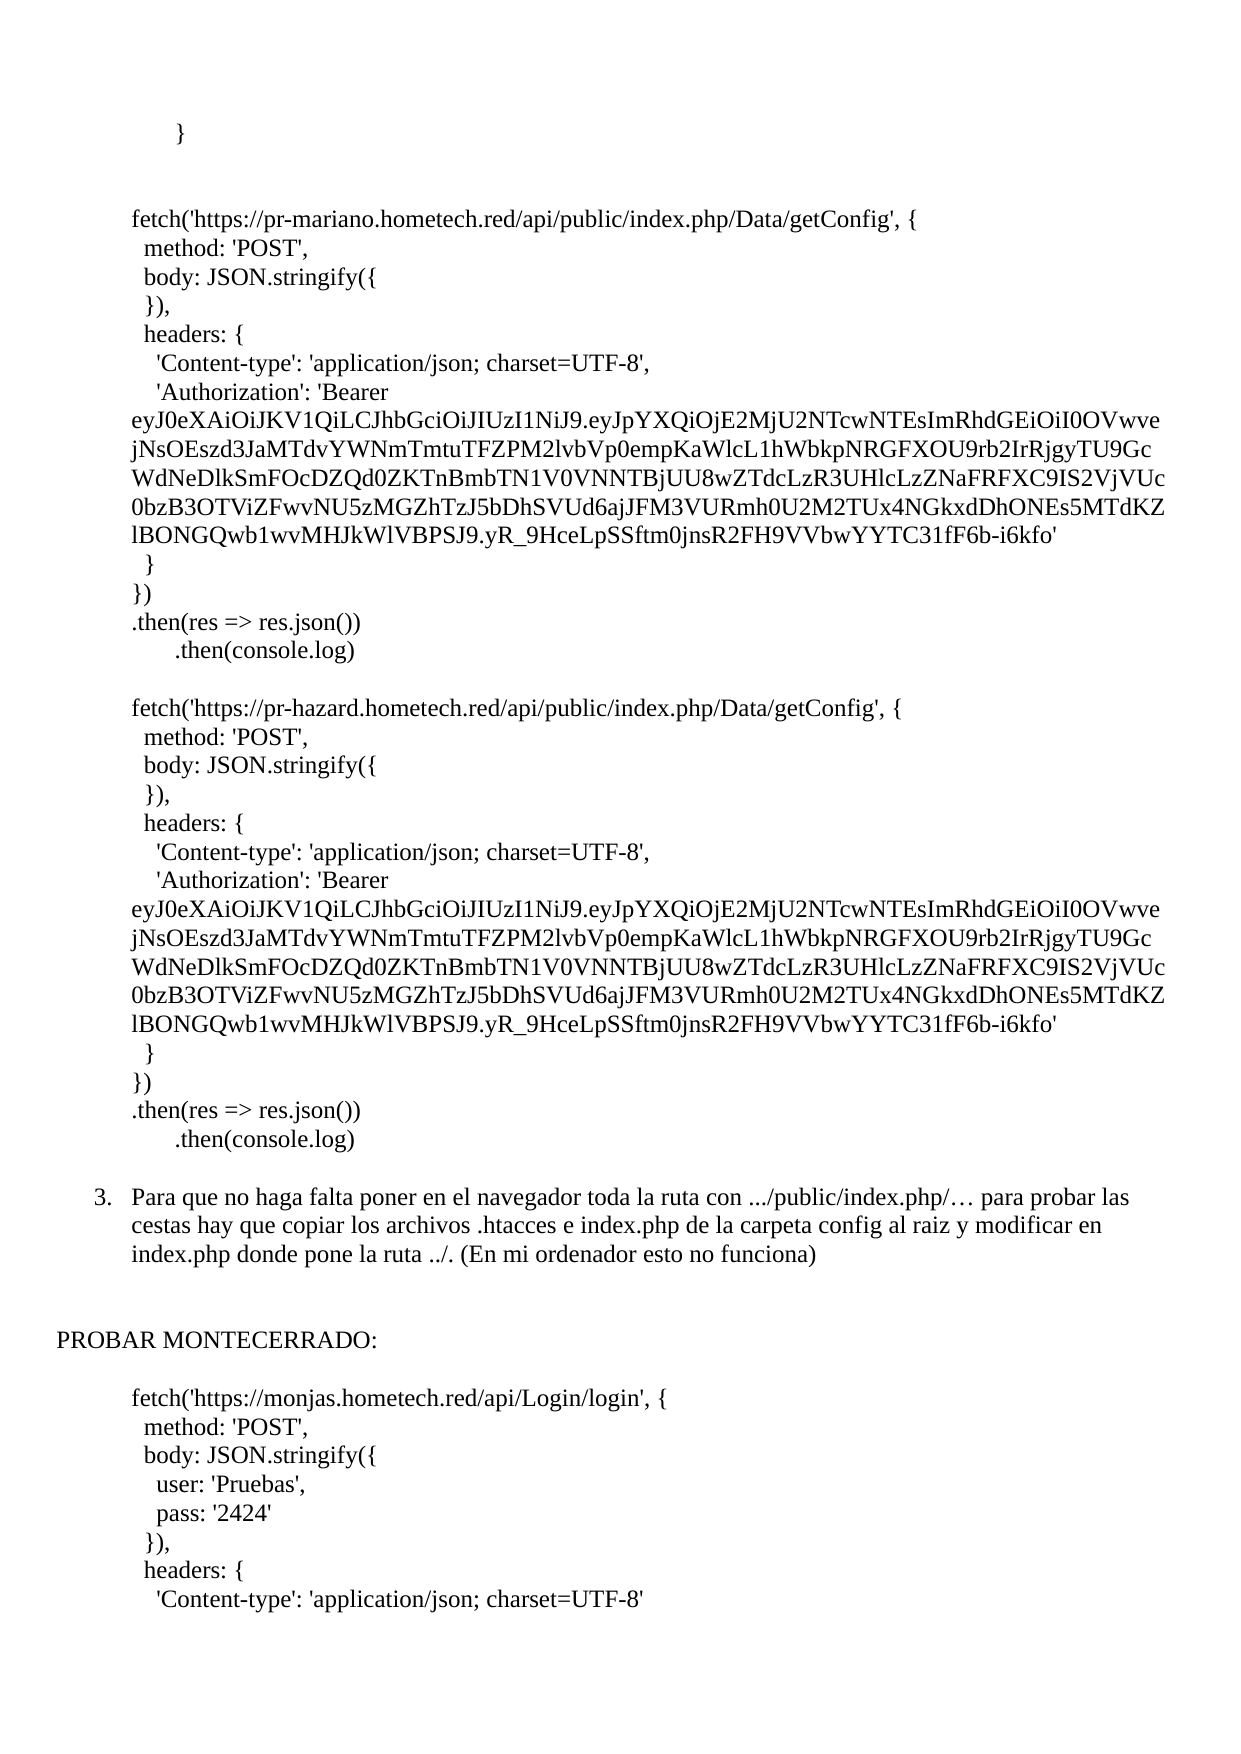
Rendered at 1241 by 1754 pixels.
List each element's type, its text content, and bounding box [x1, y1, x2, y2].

list fetch('https://monjas.hometech.red/api/Login/login', { [94, 1383, 1167, 1412]
list body: JSON.stringify({ [94, 1441, 1167, 1469]
list 'Authorization': 'Bearer eyJ0eXAiOiJKV1QiLCJhbGciOiJIUzI1NiJ9.eyJpYXQiOjE2MjU2NTcwNTEsImRhdGEiOiI0OVwvejNsOEszd3JaMTdvYWNmTmtuTFZPM2lvbVp0empKaWlcL1hWbkpNRGFXOU9rb2IrRjgyTU9GcWdNeDlkSmFOcDZQd0ZKTnBmbTN1V0VNNTBjUU8wZTdcLzR3UHlcLzZNaFRFXC9IS2VjVUc0bzB3OTViZFwvNU5zMGZhTzJ5bDhSVUd6ajJFM3VURmh0U2M2TUx4NGkxdDhONEs5MTdKZlBONGQwb1wvMHJkWlVBPSJ9.yR_9HceLpSSftm0jnsR2FH9VVbwYYTC31fF6b-i6kfo' [94, 866, 1167, 1038]
list method: 'POST', [94, 722, 1167, 751]
list method: 'POST', [94, 1412, 1167, 1441]
list }) [94, 1067, 1167, 1096]
list }), [94, 291, 1167, 319]
text PROBAR MONTECERRADO: [56, 1326, 1167, 1354]
list 'Authorization': 'Bearer eyJ0eXAiOiJKV1QiLCJhbGciOiJIUzI1NiJ9.eyJpYXQiOjE2MjU2NTcwNTEsImRhdGEiOiI0OVwvejNsOEszd3JaMTdvYWNmTmtuTFZPM2lvbVp0empKaWlcL1hWbkpNRGFXOU9rb2IrRjgyTU9GcWdNeDlkSmFOcDZQd0ZKTnBmbTN1V0VNNTBjUU8wZTdcLzR3UHlcLzZNaFRFXC9IS2VjVUc0bzB3OTViZFwvNU5zMGZhTzJ5bDhSVUd6ajJFM3VURmh0U2M2TUx4NGkxdDhONEs5MTdKZlBONGQwb1wvMHJkWlVBPSJ9.yR_9HceLpSSftm0jnsR2FH9VVbwYYTC31fF6b-i6kfo' [94, 377, 1167, 549]
list 'Content-type': 'application/json; charset=UTF-8' [94, 1584, 1167, 1613]
list }), [94, 779, 1167, 808]
list 'Content-type': 'application/json; charset=UTF-8', [94, 348, 1167, 377]
list headers: { [94, 808, 1167, 837]
list user: 'Pruebas', [94, 1469, 1167, 1498]
list fetch('https://pr-hazard.hometech.red/api/public/index.php/Data/getConfig', { [94, 693, 1167, 722]
list .then(res => res.json()) [94, 607, 1167, 636]
text } [174, 118, 1167, 147]
list } [94, 549, 1167, 578]
list 'Content-type': 'application/json; charset=UTF-8', [94, 837, 1167, 866]
list body: JSON.stringify({ [94, 751, 1167, 779]
list } [94, 1038, 1167, 1067]
list .then(console.log) [174, 636, 1167, 664]
list headers: { [94, 319, 1167, 348]
list }) [94, 578, 1167, 607]
list headers: { [94, 1556, 1167, 1584]
list .then(console.log) [174, 1124, 1167, 1153]
list }), [94, 1527, 1167, 1556]
list body: JSON.stringify({ [94, 262, 1167, 291]
list pass: '2424' [94, 1498, 1167, 1527]
list method: 'POST', [94, 233, 1167, 262]
list Para que no haga falta poner en el navegador toda la ruta con .../public/index.php/… para probar las cestas hay que copiar los archivos .htacces e index.php de la carpeta config al raiz y modificar en index.php donde pone la ruta ../. (En mi ordenador esto no funciona) [94, 1182, 1167, 1268]
list .then(res => res.json()) [94, 1096, 1167, 1124]
list fetch('https://pr-mariano.hometech.red/api/public/index.php/Data/getConfig', { [94, 204, 1167, 233]
